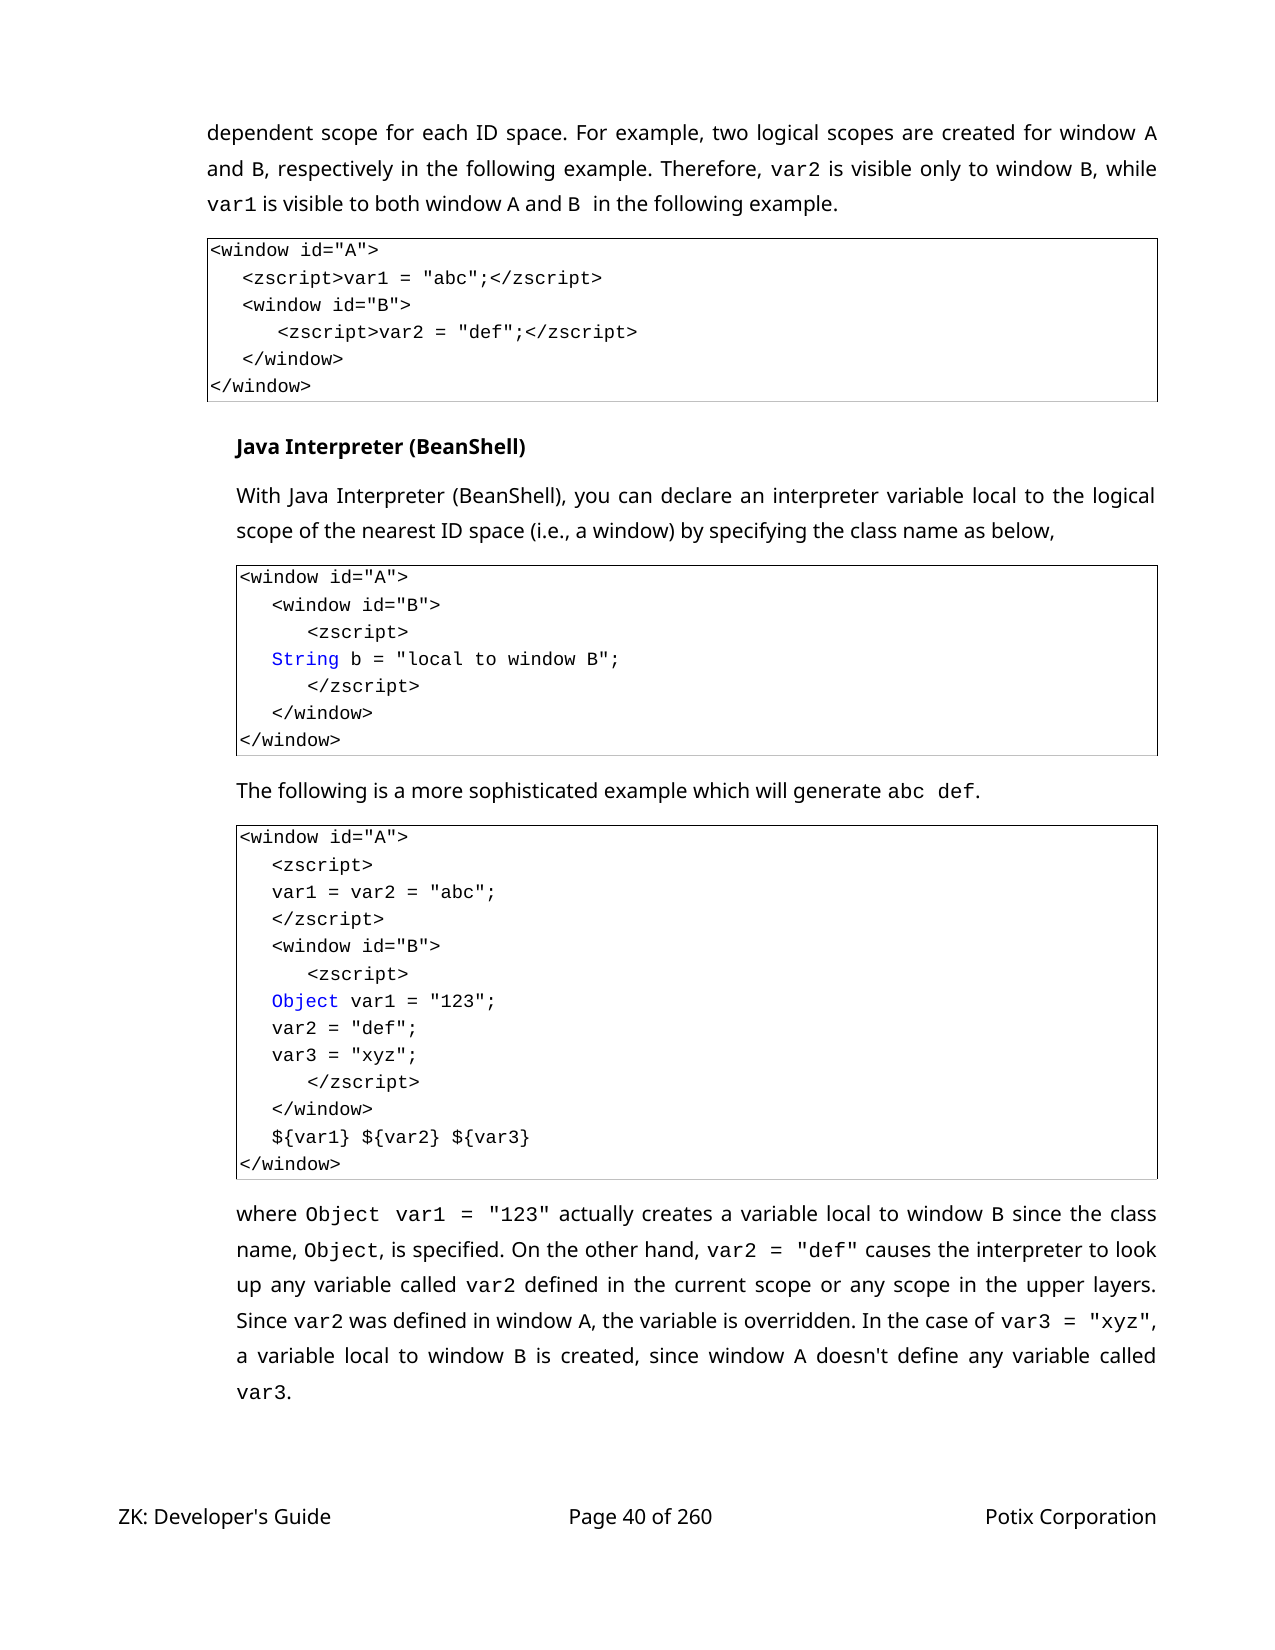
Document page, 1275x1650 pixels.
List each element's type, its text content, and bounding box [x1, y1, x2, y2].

text Object var1 = "123"; [237, 988, 1157, 1013]
text </zscript> [237, 674, 1157, 698]
text </window> [237, 701, 1157, 725]
text With Java Interpreter (BeanShell), you can declare an interpreter variable local to the logical scope of the nearest ID space (i.e., a window) by specifying the class name as below, [236, 481, 1157, 544]
text </window> [237, 1152, 1157, 1179]
text <window id="A"> [237, 826, 1157, 850]
text <window id="A"> [237, 566, 1157, 589]
text var2 = "def"; [237, 1016, 1157, 1040]
text <window id="B"> [208, 293, 1157, 317]
text var1 = var2 = "abc"; [237, 880, 1157, 904]
text <zscript>var1 = "abc";</zscript> [208, 266, 1157, 290]
text <window id="B"> [237, 592, 1157, 617]
text <zscript>var2 = "def";</zscript> [208, 320, 1157, 344]
text <window id="A"> [208, 239, 1157, 263]
text String b = "local to window B"; [237, 647, 1157, 671]
text </window> [208, 374, 1157, 401]
text var3 = "xyz"; [237, 1043, 1157, 1067]
text The following is a more sophisticated example which will generate abc def. [236, 776, 1157, 805]
subtitle Java Interpreter (BeanShell) [236, 432, 1157, 461]
text </zscript> [237, 1070, 1157, 1094]
text dependent scope for each ID space. For example, two logical scopes are created for window A and B, respectively in the following example. Therefore, var2 is visible only to window B, while var1 is visible to both window A and B in the following example. [207, 118, 1157, 218]
text ${var1} ${var2} ${var3} [237, 1124, 1157, 1149]
text </zscript> [237, 907, 1157, 931]
text <zscript> [237, 853, 1157, 877]
text <zscript> [237, 961, 1157, 986]
text where Object var1 = "123" actually creates a variable local to window B since the class name, Object, is specified. On the other hand, var2 = "def" causes the interpreter to look up any variable called var2 defined in the current scope or any scope in the upper layers. Since var2 was defined in window A, the variable is overridden. In the case of var3 = "xyz", a variable local to window B is created, since window A doesn't define any variable called var3. [236, 1199, 1157, 1406]
text </window> [208, 347, 1157, 371]
text </window> [237, 728, 1157, 755]
text <zscript> [237, 619, 1157, 644]
text <window id="B"> [237, 934, 1157, 958]
text </window> [237, 1097, 1157, 1122]
